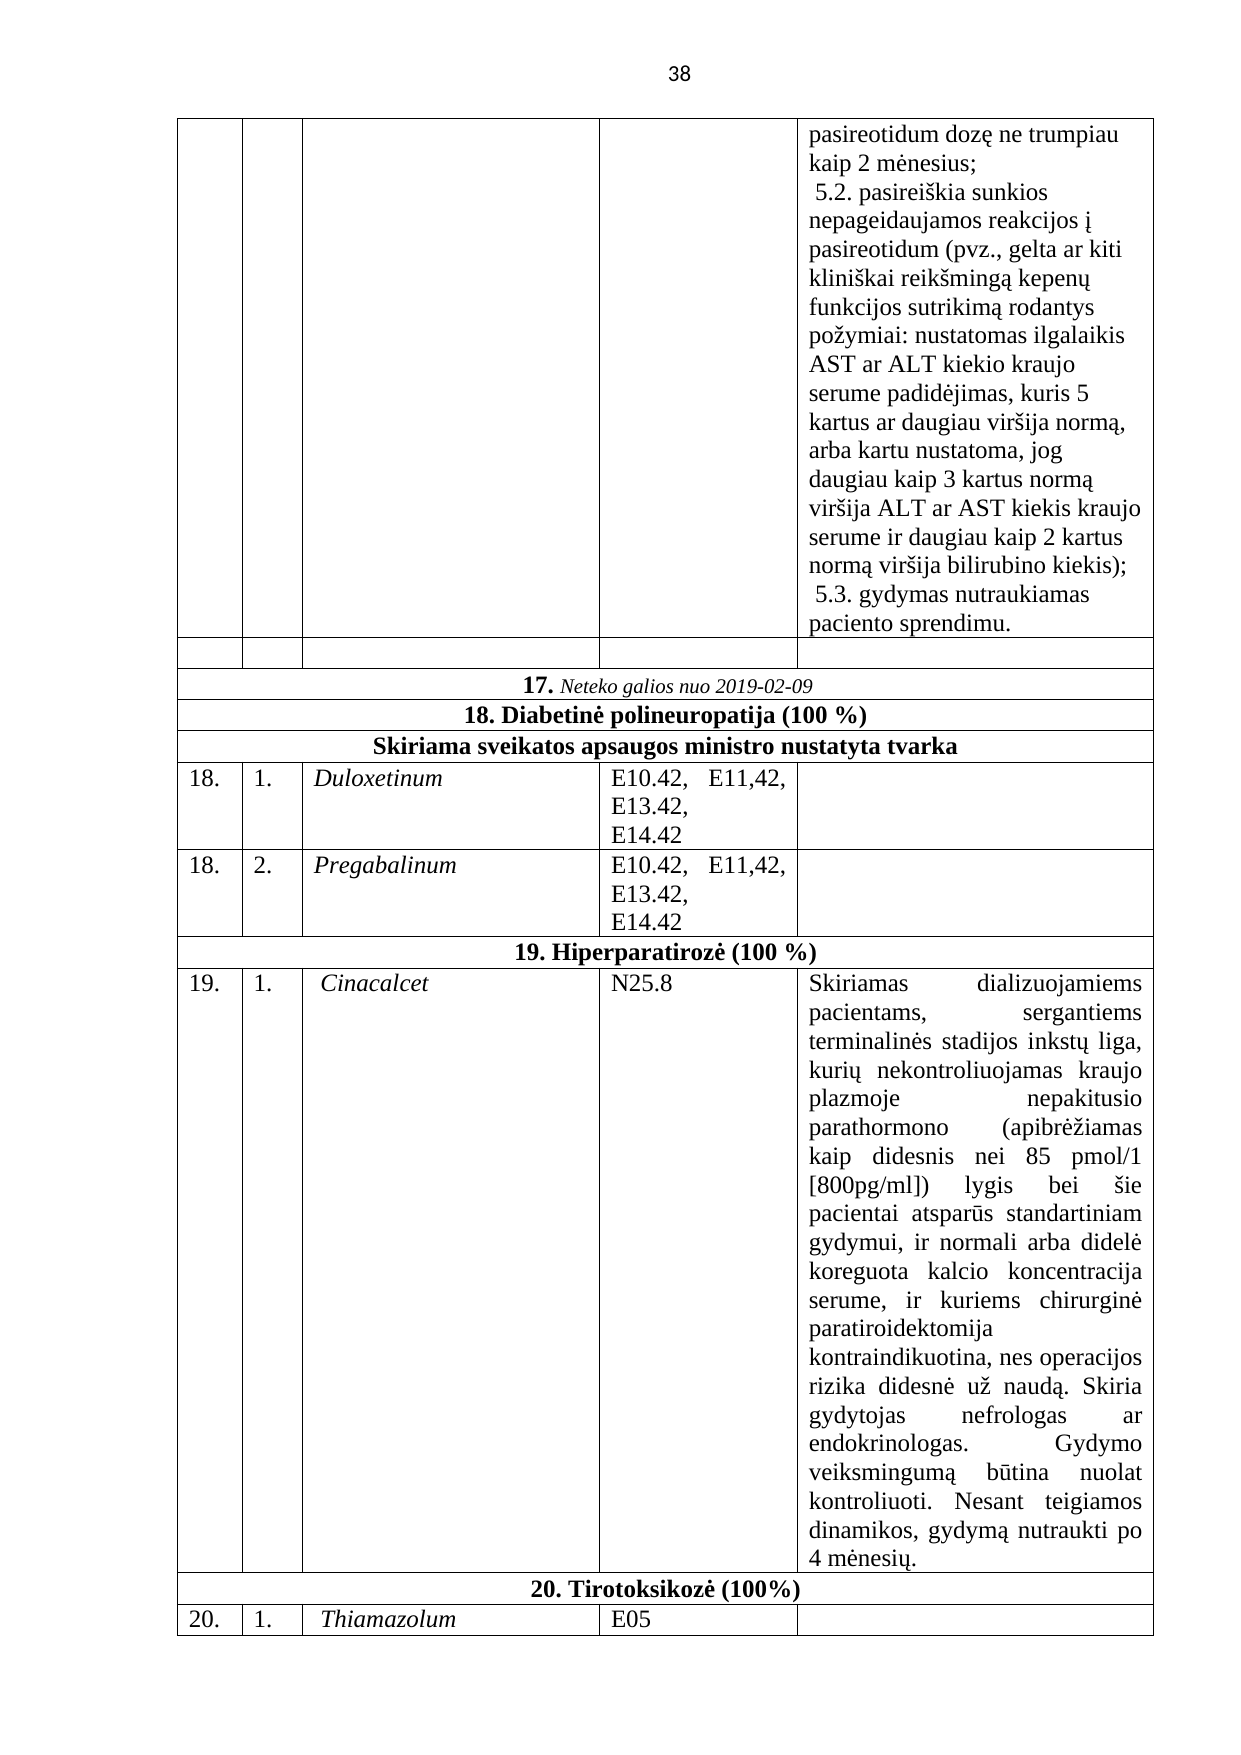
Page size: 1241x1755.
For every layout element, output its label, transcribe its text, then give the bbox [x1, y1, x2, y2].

table_cell [798, 850, 1153, 936]
table_cell [600, 638, 797, 668]
table_cell E10.42, E11,42, E13.42, E14.42 [600, 763, 797, 849]
table_cell 20. Tirotoksikozė (100%) [178, 1573, 1153, 1603]
table_cell E05 [600, 1605, 797, 1635]
table_cell 1. [243, 969, 302, 1572]
table_cell [798, 1605, 1153, 1635]
table_cell [303, 638, 599, 668]
table_cell 17. Neteko galios nuo 2019-02-09 [178, 669, 1153, 699]
table_cell Thiamazolum [303, 1605, 599, 1635]
table_cell [798, 638, 1153, 668]
table_cell 2. [243, 850, 302, 936]
table_cell [178, 119, 242, 637]
table_cell E10.42, E11,42, E13.42, E14.42 [600, 850, 797, 936]
table_cell [243, 638, 302, 668]
table_cell 1. [243, 763, 302, 849]
table_cell Duloxetinum [303, 763, 599, 849]
table_cell Pregabalinum [303, 850, 599, 936]
table_cell 19. Hiperparatirozė (100 %) [178, 937, 1153, 967]
table_cell 19. [178, 969, 242, 1572]
table_cell Skiriamas dializuojamiems pacientams, sergantiems terminalinės stadijos inkstų liga, kurių nekontroliuojamas kraujo plazmoje nepakitusio parathormono (apibrėžiamas kaip didesnis nei 85 pmol/1 [800pg/ml]) lygis bei šie pacientai atsparūs standartiniam gydymui, ir normali arba didelė koreguota kalcio koncentracija serume, ir kuriems chirurginė paratiroidektomija kontraindikuotina, nes operacijos rizika didesnė už naudą. Skiria gydytojas nefrologas ar endokrinologas. Gydymo veiksmingumą būtina nuolat kontroliuoti. Nesant teigiamos dinamikos, gydymą nutraukti po 4 mėnesių. [798, 969, 1153, 1572]
table_cell [303, 119, 599, 637]
table_cell [600, 119, 797, 637]
table_cell Skiriama sveikatos apsaugos ministro nustatyta tvarka [178, 731, 1153, 762]
table_cell Cinacalcet [303, 969, 599, 1572]
table_cell [798, 763, 1153, 849]
table_cell [178, 638, 242, 668]
table_cell 18. [178, 850, 242, 936]
table_cell [243, 119, 302, 637]
table_cell pasireotidum dozę ne trumpiau kaip 2 mėnesius; 5.2. pasireiškia sunkios nepageidaujamos reakcijos į pasireotidum (pvz., gelta ar kiti kliniškai reikšmingą kepenų funkcijos sutrikimą rodantys požymiai: nustatomas ilgalaikis AST ar ALT kiekio kraujo serume padidėjimas, kuris 5 kartus ar daugiau viršija normą, arba kartu nustatoma, jog daugiau kaip 3 kartus normą viršija ALT ar AST kiekis kraujo serume ir daugiau kaip 2 kartus normą viršija bilirubino kiekis); 5.3. gydymas nutraukiamas paciento sprendimu. [798, 119, 1153, 637]
table_cell 18. Diabetinė polineuropatija (100 %) [178, 700, 1153, 730]
table_cell 18. [178, 763, 242, 849]
table_cell 20. [178, 1605, 242, 1635]
table_cell N25.8 [600, 969, 797, 1572]
table_cell 1. [243, 1605, 302, 1635]
